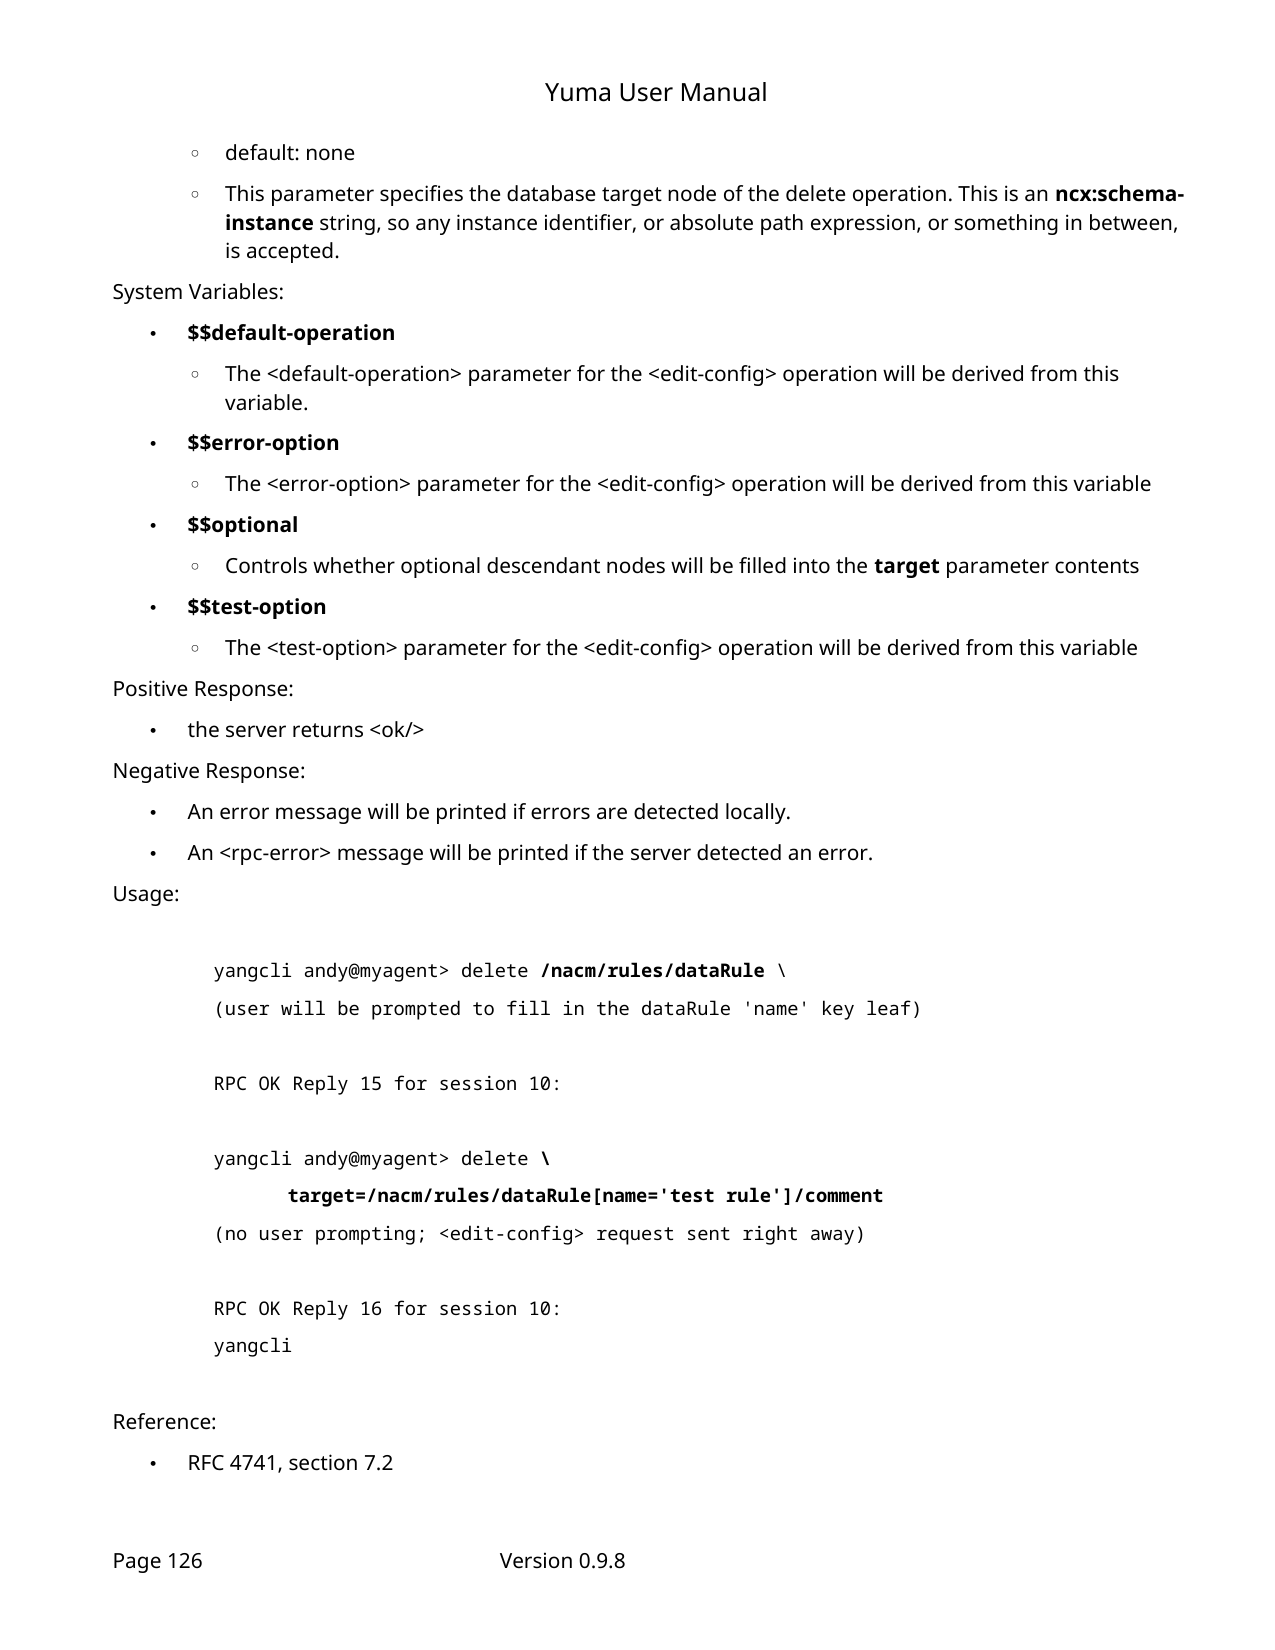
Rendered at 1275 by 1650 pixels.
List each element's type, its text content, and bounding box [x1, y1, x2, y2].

list $$test-option [150, 592, 1200, 621]
text yangcli andy@myagent> delete /nacm/rules/dataRule \ [139, 957, 1200, 983]
list Controls whether optional descendant nodes will be filled into the target parameter contents [187, 551, 1200, 580]
text yangcli [139, 1332, 1200, 1358]
list This parameter specifies the database target node of the delete operation. This is an ncx:schema-instance string, so any instance identifier, or absolute path expression, or something in between, is accepted. [187, 179, 1200, 265]
list $$default-operation [150, 318, 1200, 347]
text (no user prompting; <edit-config> request sent right away) [139, 1220, 1200, 1245]
text RPC OK Reply 15 for session 10: [139, 1070, 1200, 1095]
list $$optional [150, 510, 1200, 539]
list An <rpc-error> message will be printed if the server detected an error. [150, 838, 1200, 866]
list RFC 4741, section 7.2 [150, 1448, 1200, 1477]
text RPC OK Reply 16 for session 10: [139, 1295, 1200, 1320]
text System Variables: [112, 277, 1200, 306]
text Usage: [112, 879, 1200, 907]
list $$error-option [150, 428, 1200, 457]
text (user will be prompted to fill in the dataRule 'name' key leaf) [139, 995, 1200, 1020]
list An error message will be printed if errors are detected locally. [150, 797, 1200, 825]
text Positive Response: [112, 674, 1200, 703]
list The <error-option> parameter for the <edit-config> operation will be derived from this variable [187, 469, 1200, 498]
list The <test-option> parameter for the <edit-config> operation will be derived from this variable [187, 633, 1200, 662]
list default: none [187, 138, 1200, 167]
text target=/nacm/rules/dataRule[name='test rule']/comment [139, 1182, 1200, 1208]
text Negative Response: [112, 756, 1200, 784]
text yangcli andy@myagent> delete \ [139, 1145, 1200, 1170]
list The <default-operation> parameter for the <edit-config> operation will be derived from this variable. [187, 359, 1200, 416]
text Reference: [112, 1407, 1200, 1436]
list the server returns <ok/> [150, 715, 1200, 743]
